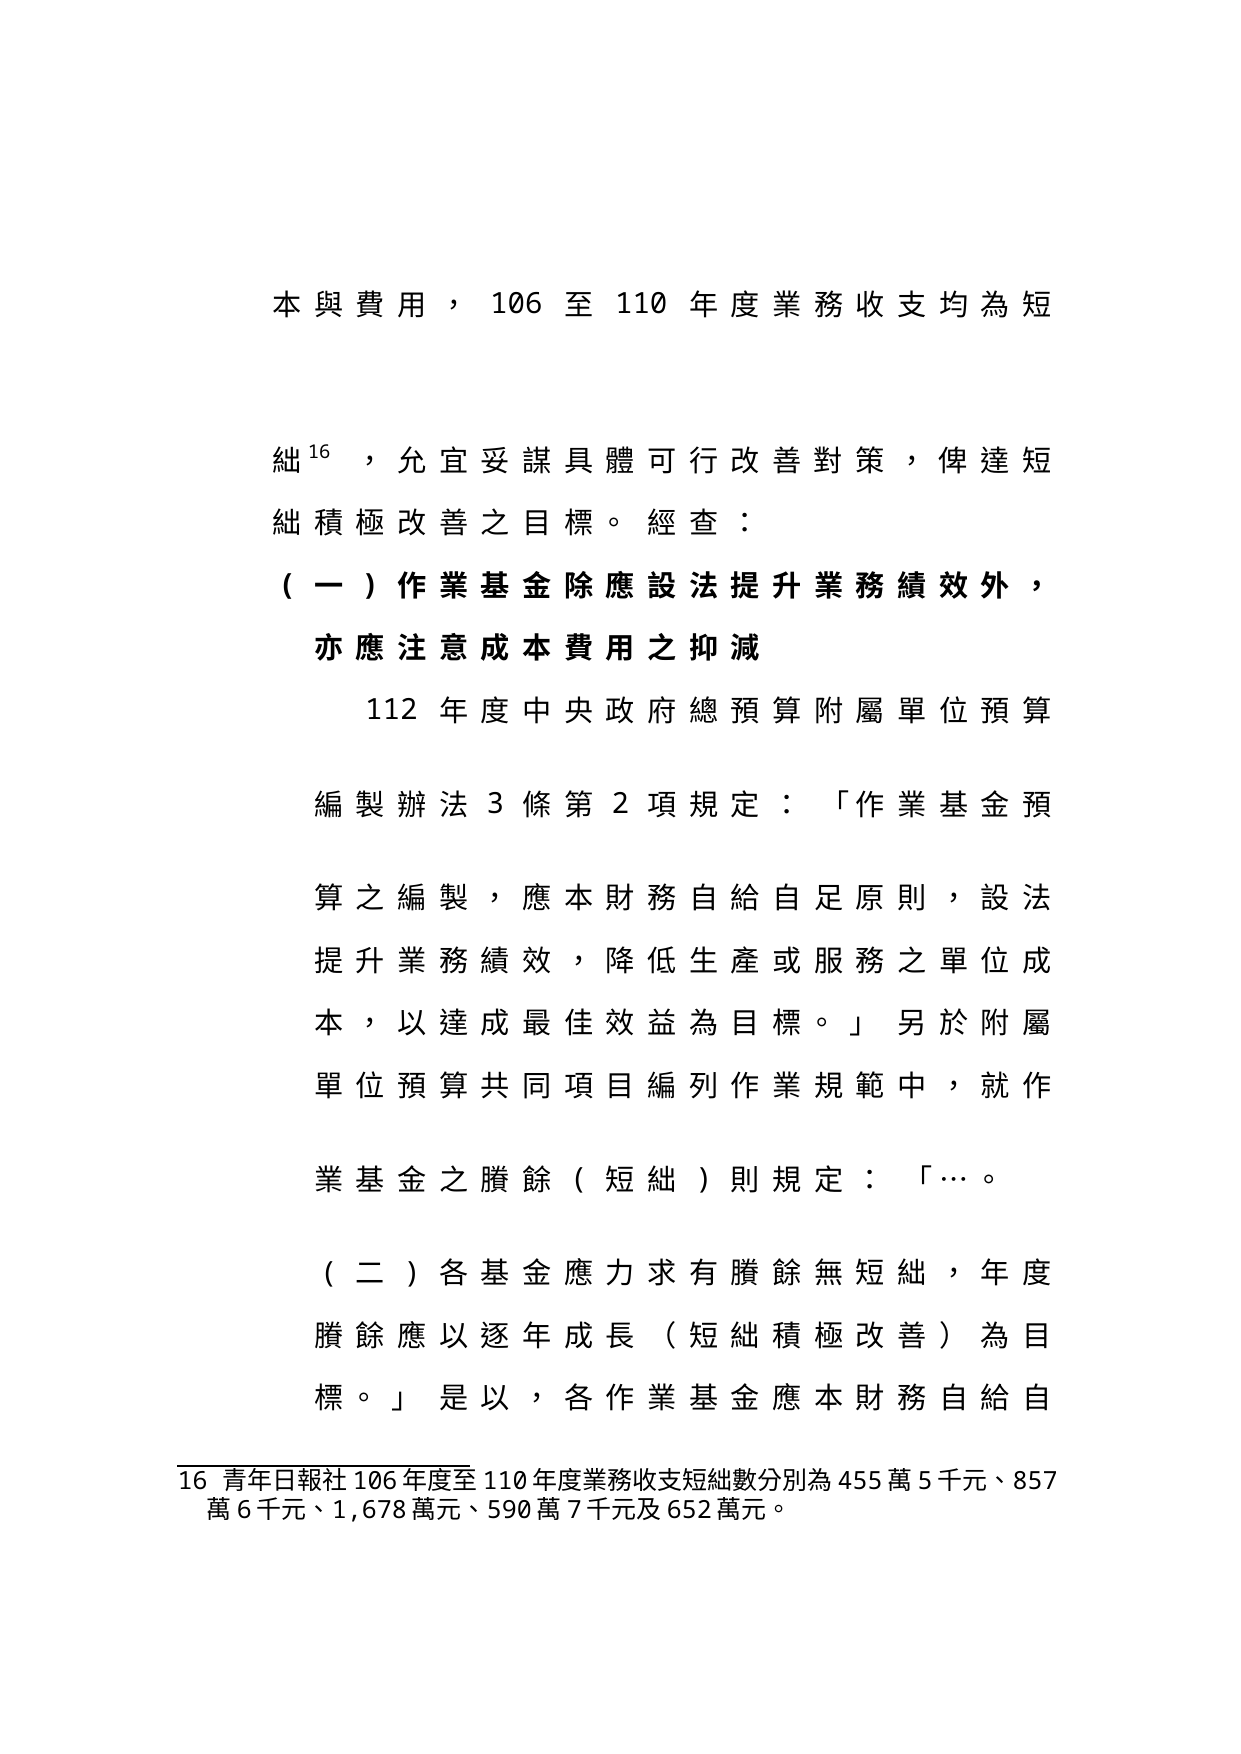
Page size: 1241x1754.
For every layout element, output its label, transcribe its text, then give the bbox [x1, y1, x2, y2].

text 112年度中央政府總預算附屬單位預算編製辦法3條第2項規定：「作業基金預算之編製，應本財務自給自足原則，設法提升業務績效，降低生產或服務之單位成本，以達成最佳效益為目標。」另於附屬單位預算共同項目編列作業規範中，就作業基金之賸餘(短絀)則規定：「…。(二)各基金應力求有賸餘無短絀，年度賸餘應以逐年成長（短絀積極改善）為目標。」是以，各作業基金應本財務自給自 [271, 667, 1058, 1417]
text 本與費用，106至110年度業務收支均為短絀，允宜妥謀具體可行改善對策，俾達短絀積極改善之目標。經查： [242, 229, 1058, 542]
text (一)作業基金除應設法提升業務績效外，亦應注意成本費用之抑減 [242, 542, 1058, 667]
text 青年日報社106年度至110年度業務收支短絀數分別為455萬5千元、857萬6千元、1,678萬元、590萬7千元及652萬元。 [177, 1466, 1063, 1525]
